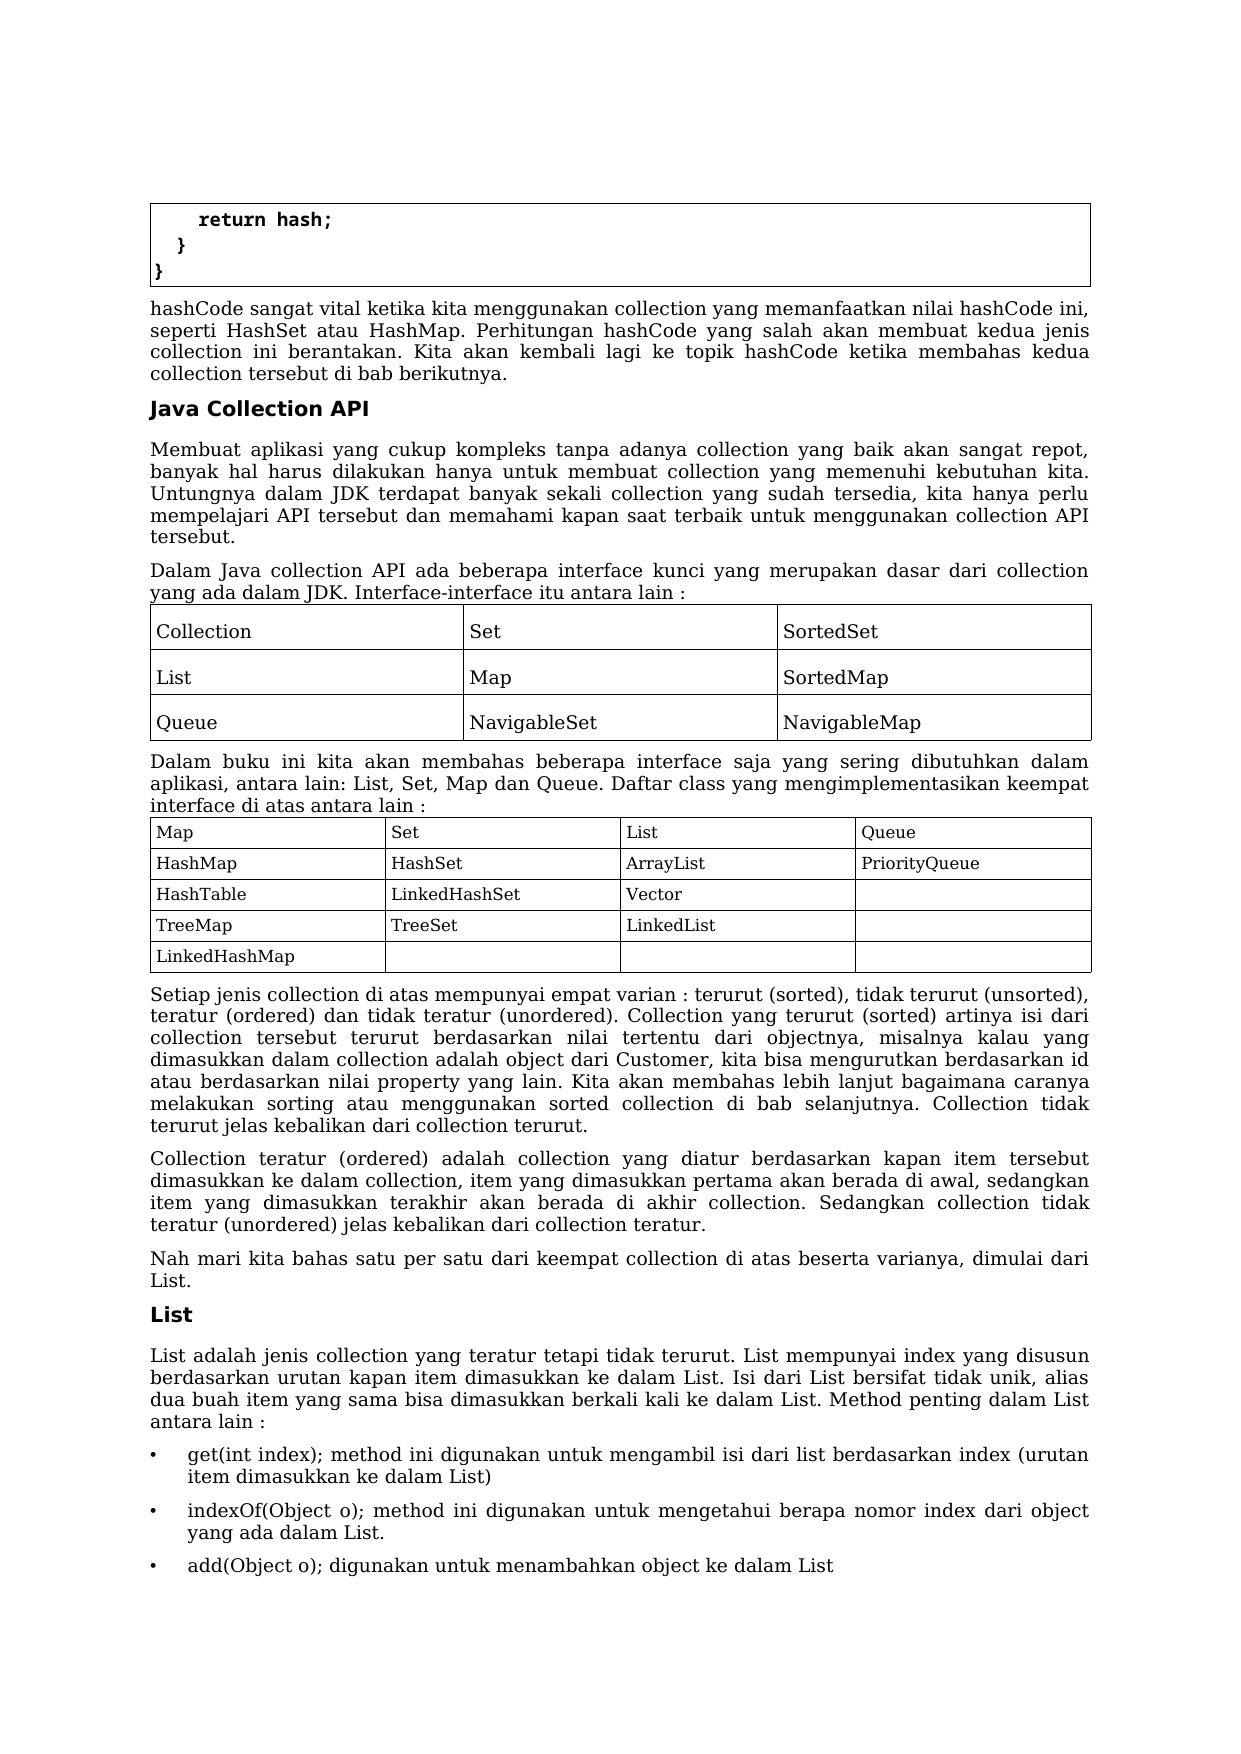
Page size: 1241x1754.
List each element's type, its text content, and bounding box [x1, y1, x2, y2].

list add(Object o); digunakan untuk menambahkan object ke dalam List [150, 1556, 1091, 1577]
table_cell [621, 942, 855, 972]
subtitle Java Collection API [150, 397, 1091, 421]
table_header List [621, 818, 855, 848]
table_cell List [151, 650, 463, 694]
table_header SortedSet [778, 605, 1091, 649]
text Dalam buku ini kita akan membahas beberapa interface saja yang sering dibutuhkan dalam aplikasi, antara lain: List, Set, Map dan Queue. Daftar class yang mengimplementasikan keempat interface di atas antara lain : [150, 751, 1091, 817]
list get(int index); method ini digunakan untuk mengambil isi dari list berdasarkan index (urutan item dimasukkan ke dalam List) [150, 1444, 1091, 1488]
table_cell PriorityQueue [856, 849, 1091, 879]
table_header Collection [151, 605, 463, 649]
table_cell [856, 942, 1091, 972]
table_cell LinkedHashSet [386, 880, 620, 910]
text Collection teratur (ordered) adalah collection yang diatur berdasarkan kapan item tersebut dimasukkan ke dalam collection, item yang dimasukkan pertama akan berada di awal, sedangkan item yang dimasukkan terakhir akan berada di akhir collection. Sedangkan collection tidak teratur (unordered) jelas kebalikan dari collection teratur. [150, 1148, 1091, 1236]
text return hash; [151, 204, 1090, 229]
text hashCode sangat vital ketika kita menggunakan collection yang memanfaatkan nilai hashCode ini, seperti HashSet atau HashMap. Perhitungan hashCode yang salah akan membuat kedua jenis collection ini berantakan. Kita akan kembali lagi ke topik hashCode ketika membahas kedua collection tersebut di bab berikutnya. [150, 298, 1091, 385]
table_cell HashMap [151, 849, 385, 879]
table_cell ArrayList [621, 849, 855, 879]
table_cell [386, 942, 620, 972]
table_header Set [464, 605, 777, 649]
table_cell HashSet [386, 849, 620, 879]
table_header Queue [856, 818, 1091, 848]
table_cell NavigableMap [778, 695, 1091, 739]
table_cell TreeSet [386, 911, 620, 941]
text Dalam Java collection API ada beberapa interface kunci yang merupakan dasar dari collection yang ada dalam JDK. Interface-interface itu antara lain : [150, 560, 1091, 604]
table_cell Map [464, 650, 777, 694]
table_cell Vector [621, 880, 855, 910]
text List adalah jenis collection yang teratur tetapi tidak terurut. List mempunyai index yang disusun berdasarkan urutan kapan item dimasukkan ke dalam List. Isi dari List bersifat tidak unik, alias dua buah item yang sama bisa dimasukkan berkali kali ke dalam List. Method penting dalam List antara lain : [150, 1345, 1091, 1433]
table_cell NavigableSet [464, 695, 777, 739]
subtitle List [150, 1303, 1091, 1327]
table_cell [856, 880, 1091, 910]
text Nah mari kita bahas satu per satu dari keempat collection di atas beserta varianya, dimulai dari List. [150, 1248, 1091, 1291]
table_cell TreeMap [151, 911, 385, 941]
table_cell Queue [151, 695, 463, 739]
text Membuat aplikasi yang cukup kompleks tanpa adanya collection yang baik akan sangat repot, banyak hal harus dilakukan hanya untuk membuat collection yang memenuhi kebutuhan kita. Untungnya dalam JDK terdapat banyak sekali collection yang sudah tersedia, kita hanya perlu mempelajari API tersebut dan memahami kapan saat terbaik untuk menggunakan collection API tersebut. [150, 439, 1091, 548]
table_cell [856, 911, 1091, 941]
table_header Set [386, 818, 620, 848]
list indexOf(Object o); method ini digunakan untuk mengetahui berapa nomor index dari object yang ada dalam List. [150, 1500, 1091, 1544]
text } [151, 254, 1090, 286]
table_cell HashTable [151, 880, 385, 910]
table_cell LinkedHashMap [151, 942, 385, 972]
table_cell SortedMap [778, 650, 1091, 694]
table_cell LinkedList [621, 911, 855, 941]
text } [151, 229, 1090, 254]
table_header Map [151, 818, 385, 848]
text Setiap jenis collection di atas mempunyai empat varian : terurut (sorted), tidak terurut (unsorted), teratur (ordered) dan tidak teratur (unordered). Collection yang terurut (sorted) artinya isi dari collection tersebut terurut berdasarkan nilai tertentu dari objectnya, misalnya kalau yang dimasukkan dalam collection adalah object dari Customer, kita bisa mengurutkan berdasarkan id atau berdasarkan nilai property yang lain. Kita akan membahas lebih lanjut bagaimana caranya melakukan sorting atau menggunakan sorted collection di bab selanjutnya. Collection tidak terurut jelas kebalikan dari collection terurut. [150, 983, 1091, 1137]
